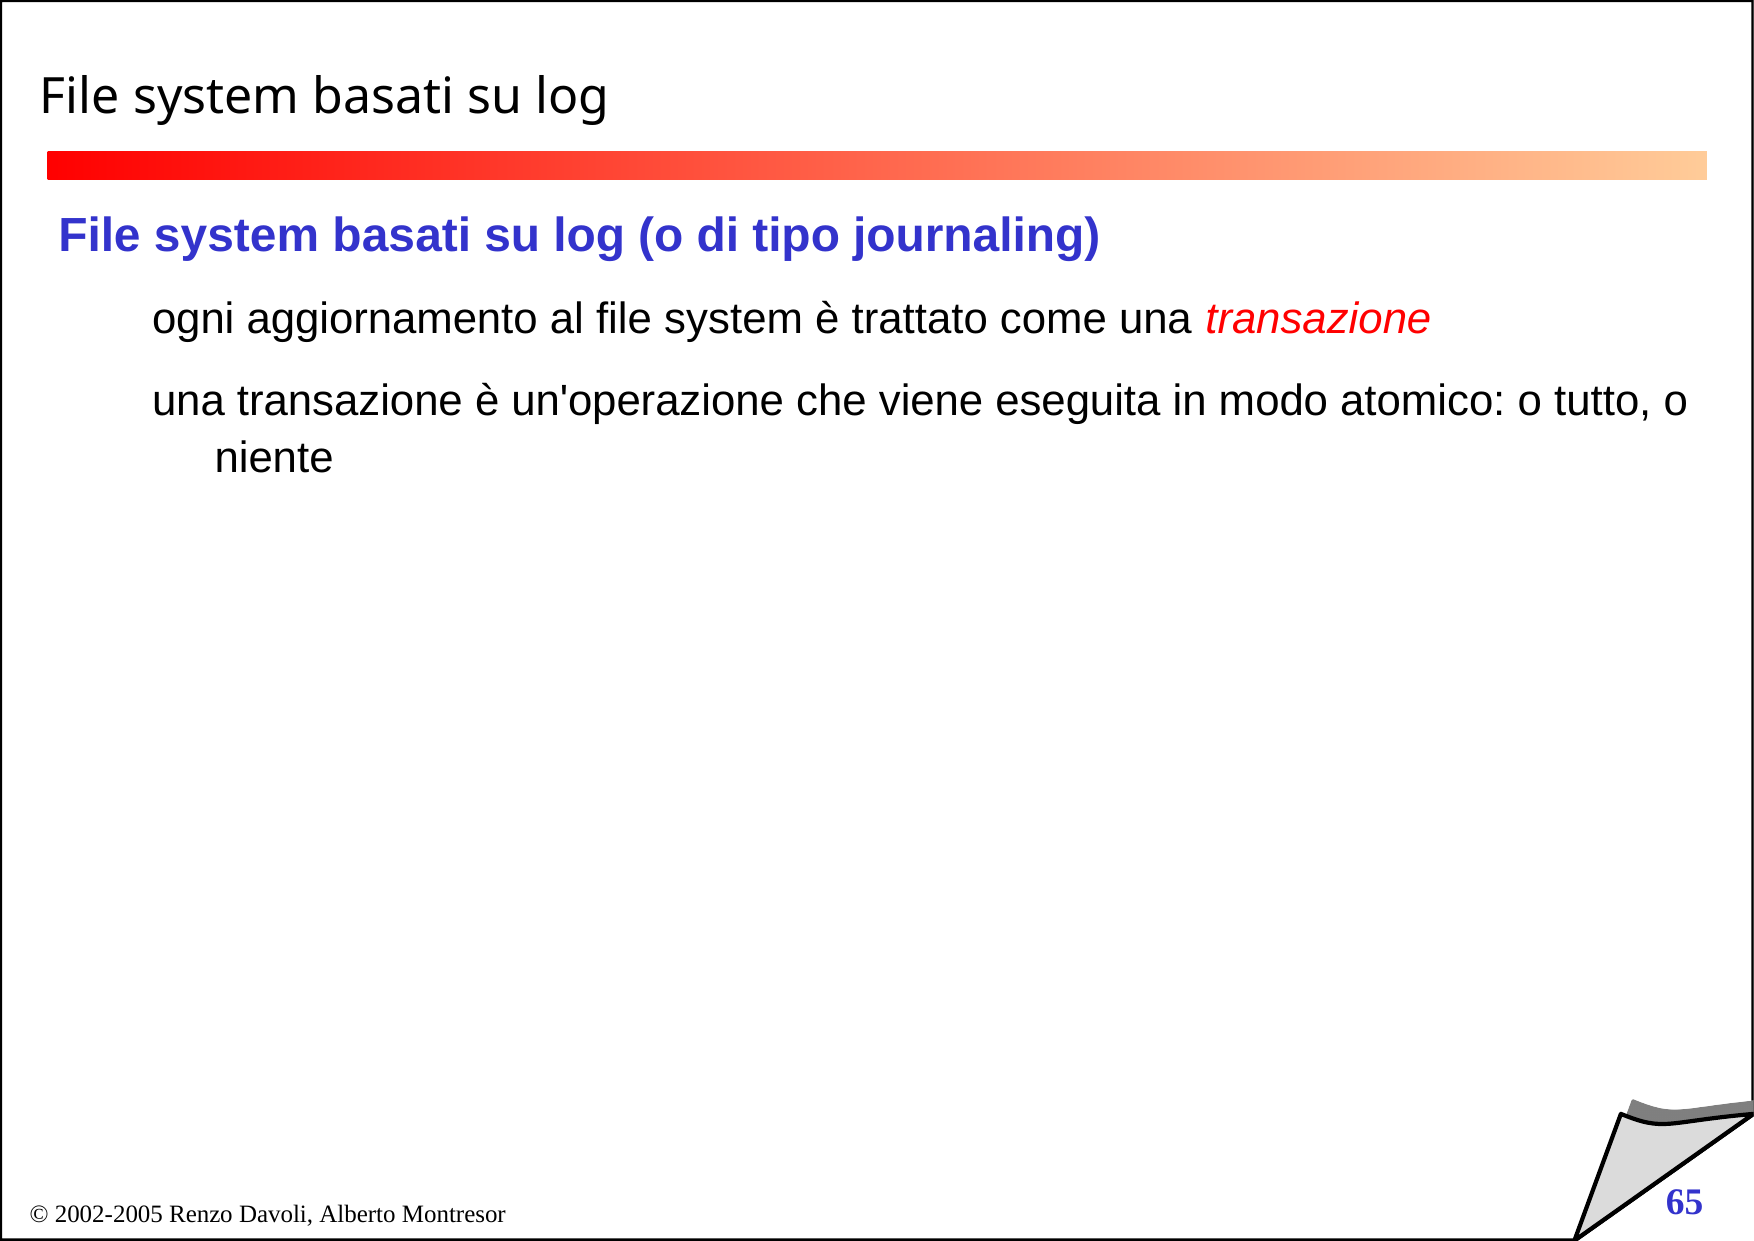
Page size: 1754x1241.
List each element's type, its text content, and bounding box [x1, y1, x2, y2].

list File system basati su log (o di tipo journaling) ogni aggiornamento al file system è trattato come una transazione una transazione è un'operazione che viene eseguita in modo atomico: o tutto, o niente [58, 206, 1695, 815]
title File system basati su log [40, 49, 1713, 144]
text_box 6-11 [1074, 152, 1078, 179]
text_box Start [1469, 152, 1474, 179]
